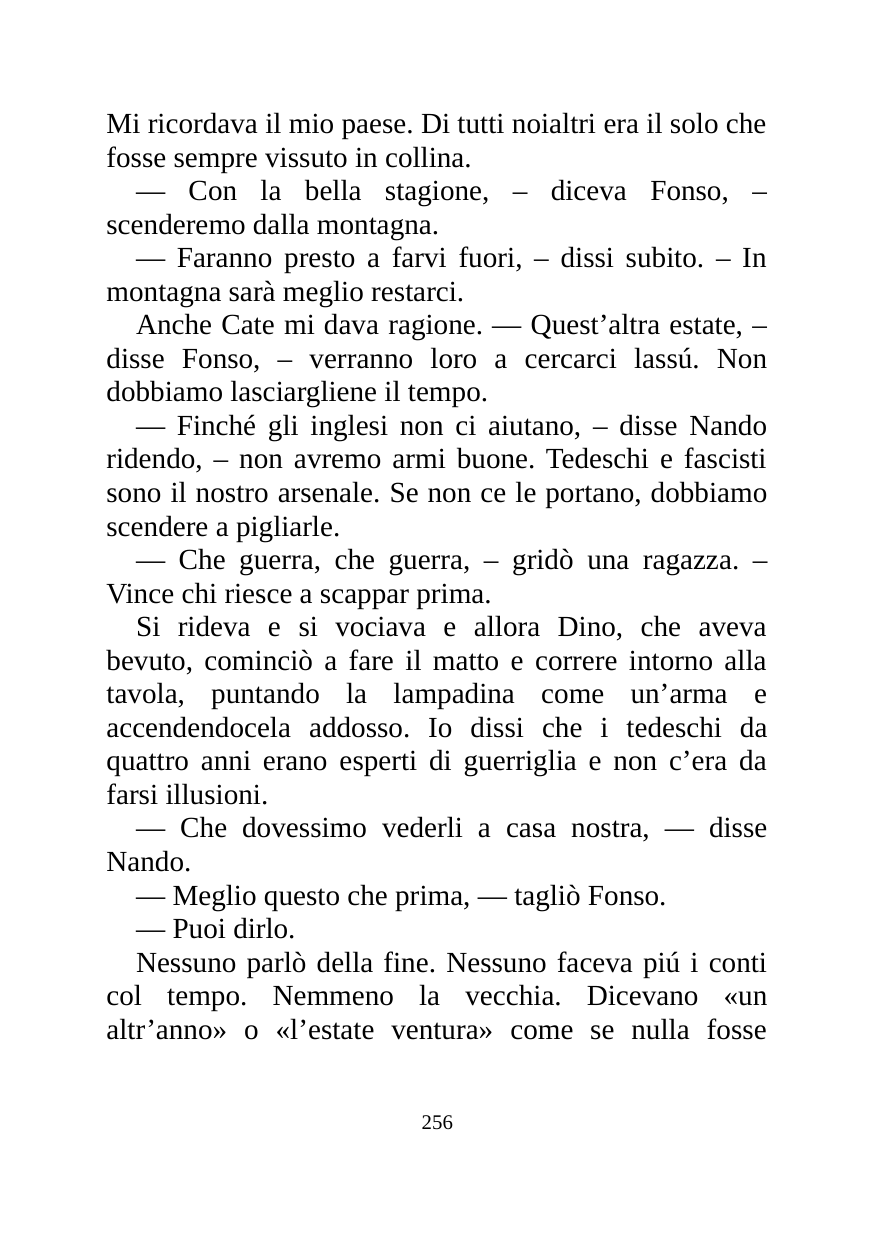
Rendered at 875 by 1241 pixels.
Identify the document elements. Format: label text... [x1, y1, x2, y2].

text — Finché gli inglesi non ci aiutano, – disse Nando ridendo, – non avremo armi buone. Tedeschi e fascisti sono il nostro arsenale. Se non ce le portano, dobbiamo scendere a pigliarle. [106, 408, 768, 542]
text — Faranno presto a farvi fuori, – dissi subito. – In montagna sarà meglio restarci. [106, 240, 768, 307]
text — Puoi dirlo. [106, 911, 768, 945]
text — Con la bella stagione, – diceva Fonso, – scenderemo dalla montagna. [106, 173, 768, 240]
text Si rideva e si vociava e allora Dino, che aveva bevuto, cominciò a fare il matto e correre intorno alla tavola, puntando la lampadina come un’arma e accendendocela addosso. Io dissi che i tedeschi da quattro anni erano esperti di guerriglia e non c’era da farsi illusioni. [106, 609, 768, 811]
text Anche Cate mi dava ragione. — Quest’altra estate, – disse Fonso, – verranno loro a cercarci lassú. Non dobbiamo lasciargliene il tempo. [106, 307, 768, 408]
text — Meglio questo che prima, — tagliò Fonso. [106, 878, 768, 911]
text Nessuno parlò della fine. Nessuno faceva piú i conti col tempo. Nemmeno la vecchia. Dicevano «un altr’anno» o «l’estate ventura» come se nulla fosse [106, 945, 768, 1045]
text — Che dovessimo vederli a casa nostra, — disse Nando. [106, 811, 768, 878]
text Mi ricordava il mio paese. Di tutti noialtri era il solo che fosse sempre vissuto in collina. [106, 106, 768, 173]
text — Che guerra, che guerra, – gridò una ragazza. – Vince chi riesce a scappar prima. [106, 542, 768, 609]
